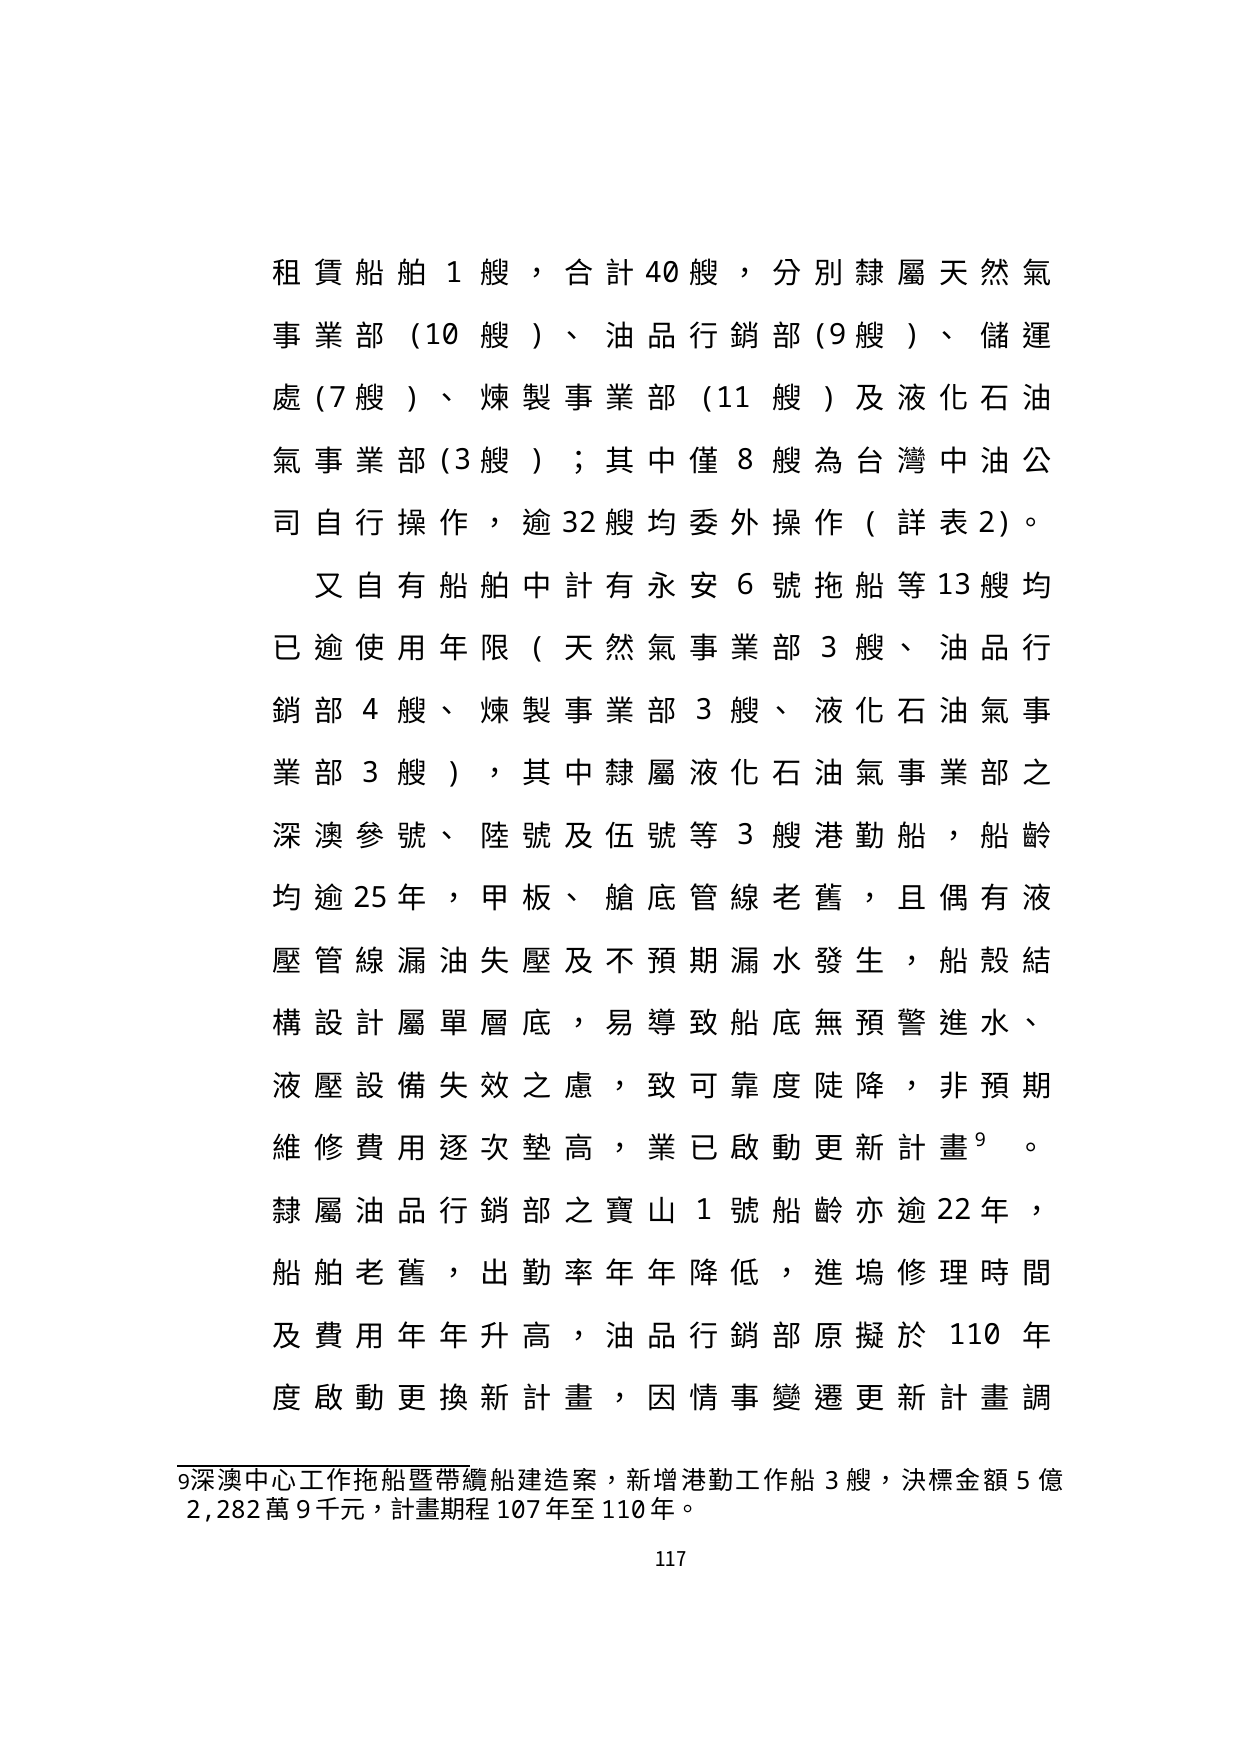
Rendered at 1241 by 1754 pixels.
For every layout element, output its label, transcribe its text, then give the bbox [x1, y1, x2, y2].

text 租賃船舶1艘，合計40艘，分別隸屬天然氣事業部(10艘)、油品行銷部(9艘)、儲運處(7艘)、煉製事業部(11艘)及液化石油氣事業部(3艘)；其中僅8艘為台灣中油公司自行操作，逾32艘均委外操作(詳表2)。 [242, 229, 1058, 542]
text 又自有船舶中計有永安6號拖船等13艘均已逾使用年限(天然氣事業部3艘、油品行銷部4艘、煉製事業部3艘、液化石油氣事業部3艘)，其中隸屬液化石油氣事業部之深澳參號、陸號及伍號等3艘港勤船，船齡均逾25年，甲板、艙底管線老舊，且偶有液壓管線漏油失壓及不預期漏水發生，船殼結構設計屬單層底，易導致船底無預警進水、液壓設備失效之慮，致可靠度陡降，非預期維修費用逐次墊高，業已啟動更新計畫。隸屬油品行銷部之寶山1號船齡亦逾22年，船舶老舊，出勤率年年降低，進塢修理時間及費用年年升高，油品行銷部原擬於110年度啟動更換新計畫，因情事變遷更新計畫調 [242, 542, 1058, 1417]
text 深澳中心工作拖船暨帶纜船建造案，新增港勤工作船3艘，決標金額5億2,282萬9千元，計畫期程107年至110年。 [177, 1466, 1063, 1525]
